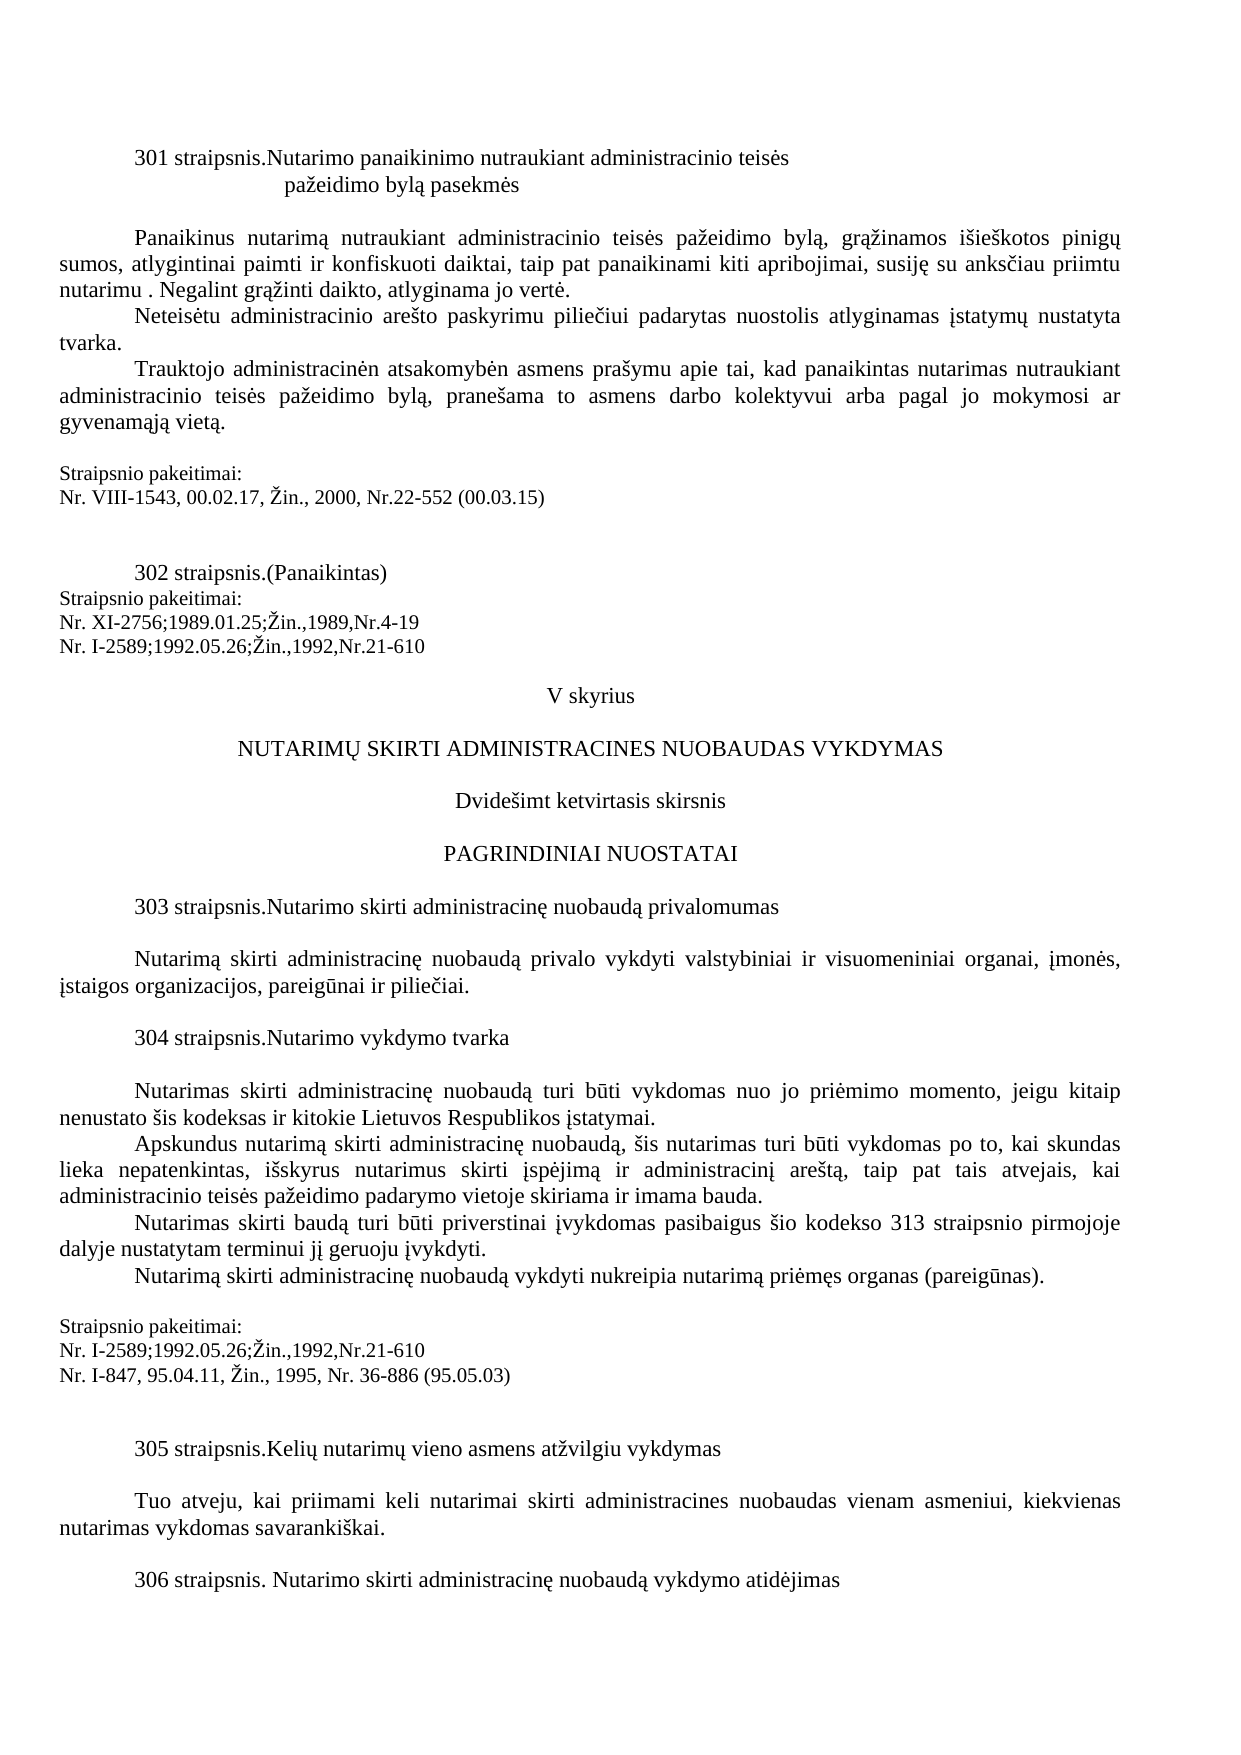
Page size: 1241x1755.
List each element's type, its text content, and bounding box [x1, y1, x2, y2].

text Nutarimą skirti administracinę nuobaudą privalo vykdyti valstybiniai ir visuomeniniai organai, įmonės, įstaigos organizacijos, pareigūnai ir piliečiai. [59, 945, 1122, 998]
text 303 straipsnis.Nutarimo skirti administracinę nuobaudą privalomumas [59, 893, 1122, 919]
text Straipsnio pakeitimai: [59, 586, 1122, 610]
text Nr. I-2589;1992.05.26;Žin.,1992,Nr.21-610 [59, 634, 1122, 658]
text Nr. XI-2756;1989.01.25;Žin.,1989,Nr.4-19 [59, 610, 1122, 634]
text Nr. I-2589;1992.05.26;Žin.,1992,Nr.21-610 [59, 1338, 1122, 1362]
text Nutarimas skirti administracinę nuobaudą turi būti vykdomas nuo jo priėmimo momento, jeigu kitaip nenustato šis kodeksas ir kitokie Lietuvos Respublikos įstatymai. [59, 1077, 1122, 1130]
text Trauktojo administracinėn atsakomybėn asmens prašymu apie tai, kad panaikintas nutarimas nutraukiant administracinio teisės pažeidimo bylą, pranešama to asmens darbo kolektyvui arba pagal jo mokymosi ar gyvenamąją vietą. [59, 355, 1122, 434]
text Tuo atveju, kai priimami keli nutarimai skirti administracines nuobaudas vienam asmeniui, kiekvienas nutarimas vykdomas savarankiškai. [59, 1487, 1122, 1540]
text Dvidešimt ketvirtasis skirsnis [59, 787, 1122, 814]
text Nutarimas skirti baudą turi būti priverstinai įvykdomas pasibaigus šio kodekso 313 straipsnio pirmojoje dalyje nustatytam terminui jį geruoju įvykdyti. [59, 1209, 1122, 1262]
text Apskundus nutarimą skirti administracinę nuobaudą, šis nutarimas turi būti vykdomas po to, kai skundas lieka nepatenkintas, išskyrus nutarimus skirti įspėjimą ir administracinį areštą, taip pat tais atvejais, kai administracinio teisės pažeidimo padarymo vietoje skiriama ir imama bauda. [59, 1130, 1122, 1209]
text V skyrius [59, 682, 1122, 708]
text Nr. VIII-1543, 00.02.17, Žin., 2000, Nr.22-552 (00.03.15) [59, 485, 1122, 509]
text pažeidimo bylą pasekmės [209, 171, 1122, 197]
text Straipsnio pakeitimai: [59, 461, 1122, 485]
text PAGRINDINIAI NUOSTATAI [59, 840, 1122, 866]
text NUTARIMŲ SKIRTI ADMINISTRACINES NUOBAUDAS VYKDYMAS [59, 734, 1122, 761]
text Nutarimą skirti administracinę nuobaudą vykdyti nukreipia nutarimą priėmęs organas (pareigūnas). [59, 1262, 1122, 1288]
text Panaikinus nutarimą nutraukiant administracinio teisės pažeidimo bylą, grąžinamos išieškotos pinigų sumos, atlygintinai paimti ir konfiskuoti daiktai, taip pat panaikinami kiti apribojimai, susiję su anksčiau priimtu nutarimu . Negalint grąžinti daikto, atlyginama jo vertė. [59, 223, 1122, 303]
text 306 straipsnis. Nutarimo skirti administracinę nuobaudą vykdymo atidėjimas [134, 1566, 1122, 1593]
text 304 straipsnis.Nutarimo vykdymo tvarka [59, 1024, 1122, 1051]
text Straipsnio pakeitimai: [59, 1314, 1122, 1338]
text 305 straipsnis.Kelių nutarimų vieno asmens atžvilgiu vykdymas [59, 1435, 1122, 1461]
text 301 straipsnis.Nutarimo panaikinimo nutraukiant administracinio teisės [59, 144, 1122, 171]
text Nr. I-847, 95.04.11, Žin., 1995, Nr. 36-886 (95.05.03) [59, 1362, 1122, 1387]
text 302 straipsnis.(Panaikintas) [59, 559, 1122, 586]
text Neteisėtu administracinio arešto paskyrimu piliečiui padarytas nuostolis atlyginamas įstatymų nustatyta tvarka. [59, 303, 1122, 355]
